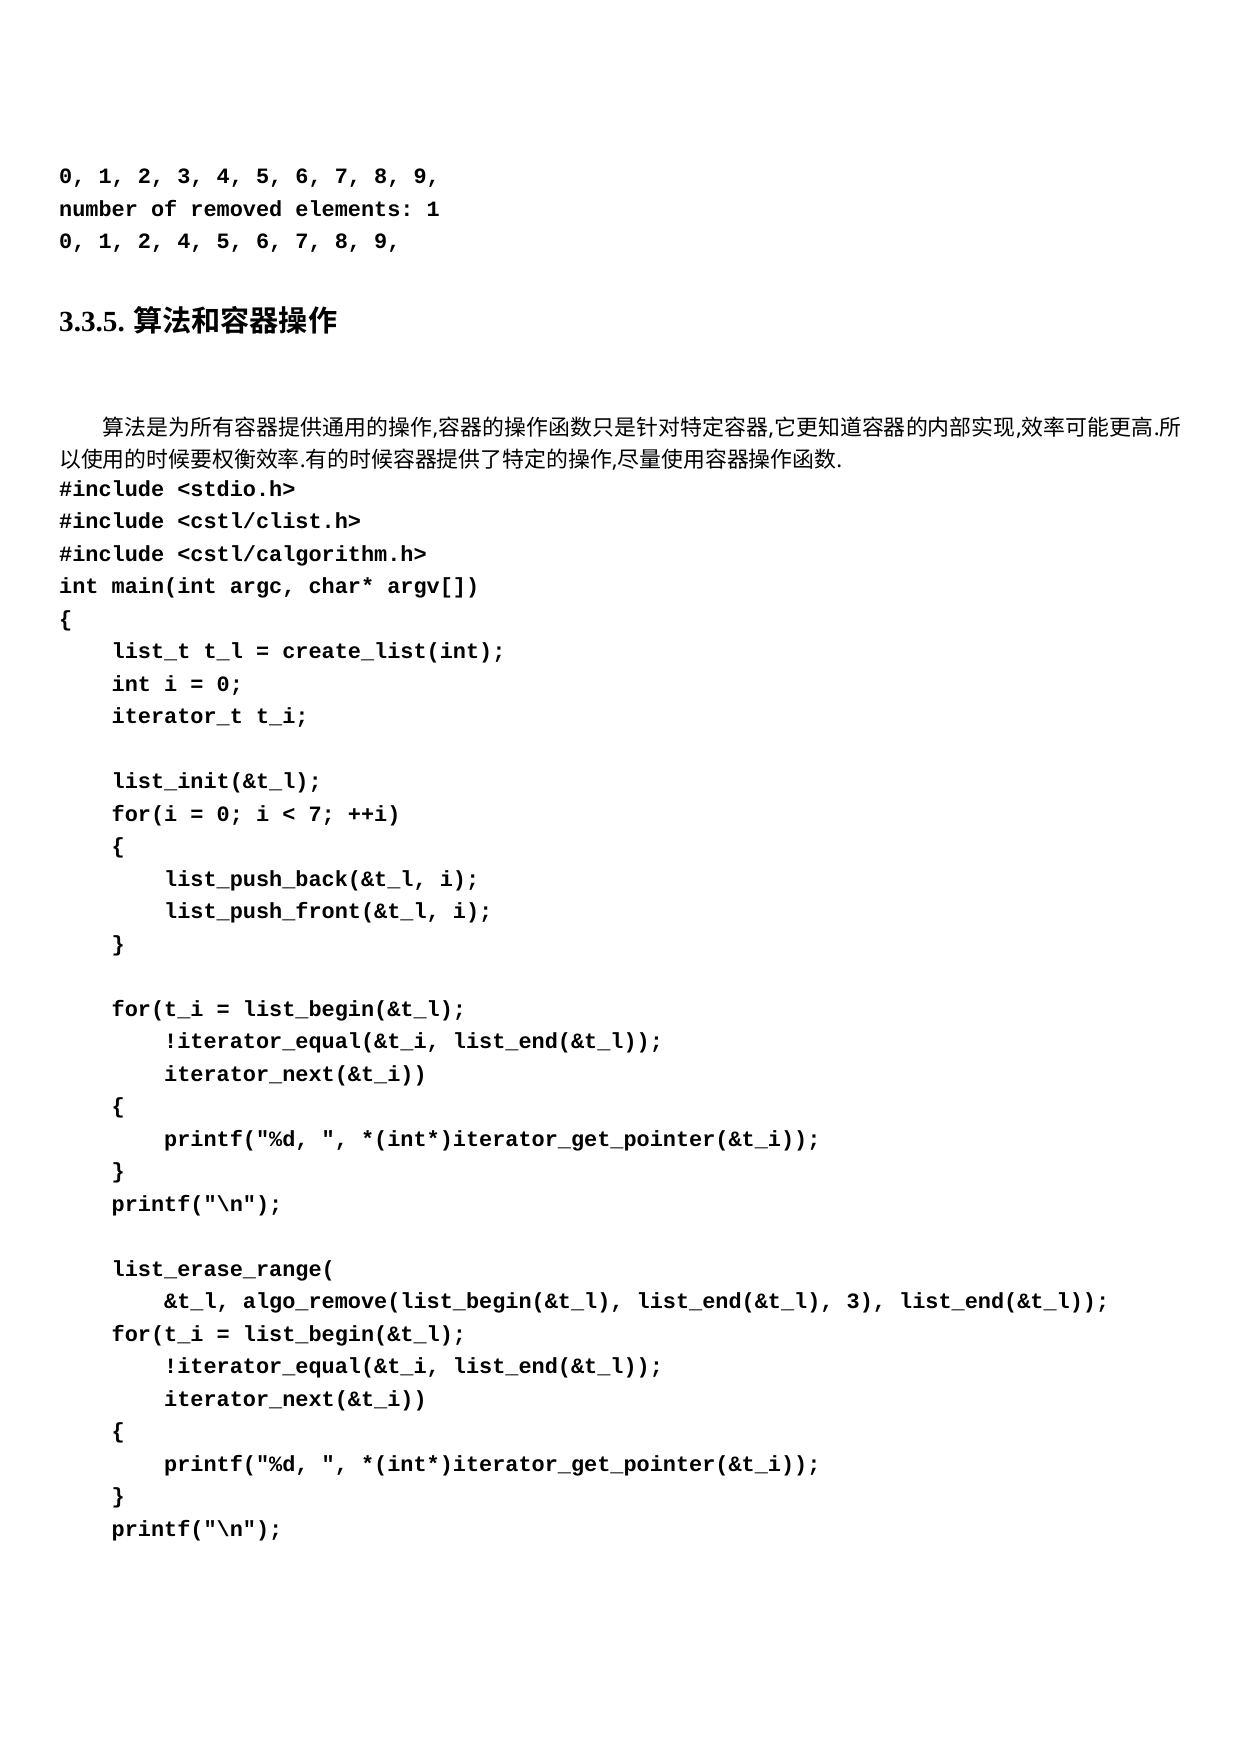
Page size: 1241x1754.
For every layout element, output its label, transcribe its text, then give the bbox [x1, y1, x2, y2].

text 算法是为所有容器提供通用的操作,容器的操作函数只是针对特定容器,它更知道容器的内部实现,效率可能更高.所以使用的时候要权衡效率.有的时候容器提供了特定的操作,尽量使用容器操作函数. [59, 409, 1181, 474]
text list_t t_l = create_list(int); [59, 637, 1181, 669]
text for(t_i = list_begin(&t_l); [59, 994, 1181, 1027]
text !iterator_equal(&t_i, list_end(&t_l)); [59, 1352, 1181, 1384]
text printf("%d, ", *(int*)iterator_get_pointer(&t_i)); [59, 1449, 1181, 1482]
text 0, 1, 2, 4, 5, 6, 7, 8, 9, [59, 227, 1181, 259]
text { [59, 1417, 1181, 1449]
text #include <cstl/clist.h> [59, 507, 1181, 539]
text { [59, 604, 1181, 637]
text int i = 0; [59, 669, 1181, 702]
text list_init(&t_l); [59, 767, 1181, 799]
text !iterator_equal(&t_i, list_end(&t_l)); [59, 1027, 1181, 1059]
text } [59, 929, 1181, 962]
text } [59, 1482, 1181, 1514]
text #include <cstl/calgorithm.h> [59, 539, 1181, 572]
text } [59, 1157, 1181, 1189]
text iterator_next(&t_i)) [59, 1384, 1181, 1417]
text for(t_i = list_begin(&t_l); [59, 1319, 1181, 1352]
text list_push_back(&t_l, i); [59, 864, 1181, 897]
text 0, 1, 2, 3, 4, 5, 6, 7, 8, 9, [59, 162, 1181, 194]
text number of removed elements: 1 [59, 194, 1181, 227]
text int main(int argc, char* argv[]) [59, 572, 1181, 604]
text printf("\n"); [59, 1189, 1181, 1222]
text list_push_front(&t_l, i); [59, 897, 1181, 929]
text printf("\n"); [59, 1514, 1181, 1547]
text for(i = 0; i < 7; ++i) [59, 799, 1181, 832]
text { [59, 1092, 1181, 1124]
text list_erase_range( [59, 1254, 1181, 1287]
subtitle 算法和容器操作 [59, 286, 1181, 351]
text iterator_t t_i; [59, 702, 1181, 734]
text { [59, 832, 1181, 864]
text printf("%d, ", *(int*)iterator_get_pointer(&t_i)); [59, 1124, 1181, 1157]
text #include <stdio.h> [59, 474, 1181, 507]
text &t_l, algo_remove(list_begin(&t_l), list_end(&t_l), 3), list_end(&t_l)); [59, 1287, 1181, 1319]
text iterator_next(&t_i)) [59, 1059, 1181, 1092]
